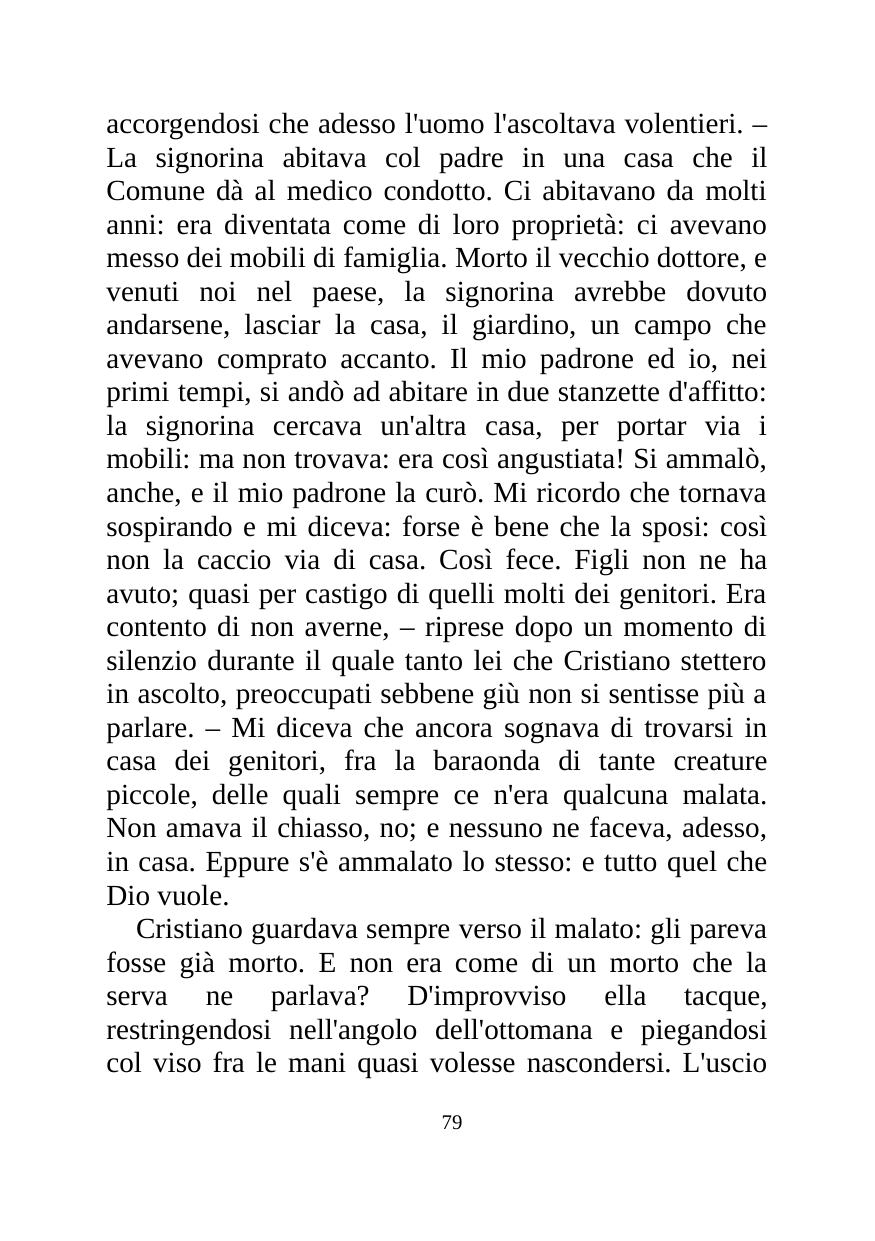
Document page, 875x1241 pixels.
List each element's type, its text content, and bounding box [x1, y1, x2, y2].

text Cristiano guardava sempre verso il malato: gli pareva fosse già morto. E non era come di un morto che la serva ne parlava? D'improvviso ella tacque, restringendosi nell'angolo dell'ottomana e piegandosi col viso fra le mani quasi volesse nascondersi. L'uscio [106, 911, 768, 1079]
text accorgendosi che adesso l'uomo l'ascoltava volentieri. – La signorina abitava col padre in una casa che il Comune dà al medico condotto. Ci abitavano da molti anni: era diventata come di loro proprietà: ci avevano messo dei mobili di famiglia. Morto il vecchio dottore, e venuti noi nel paese, la signorina avrebbe dovuto andarsene, lasciar la casa, il giardino, un campo che avevano comprato accanto. Il mio padrone ed io, nei primi tempi, si andò ad abitare in due stanzette d'affitto: la signorina cercava un'altra casa, per portar via i mobili: ma non trovava: era così angustiata! Si ammalò, anche, e il mio padrone la curò. Mi ricordo che tornava sospirando e mi diceva: forse è bene che la sposi: così non la caccio via di casa. Così fece. Figli non ne ha avuto; quasi per castigo di quelli molti dei genitori. Era contento di non averne, – riprese dopo un momento di silenzio durante il quale tanto lei che Cristiano stettero in ascolto, preoccupati sebbene giù non si sentisse più a parlare. – Mi diceva che ancora sognava di trovarsi in casa dei genitori, fra la baraonda di tante creature piccole, delle quali sempre ce n'era qualcuna malata. Non amava il chiasso, no; e nessuno ne faceva, adesso, in casa. Eppure s'è ammalato lo stesso: e tutto quel che Dio vuole. [106, 106, 768, 911]
